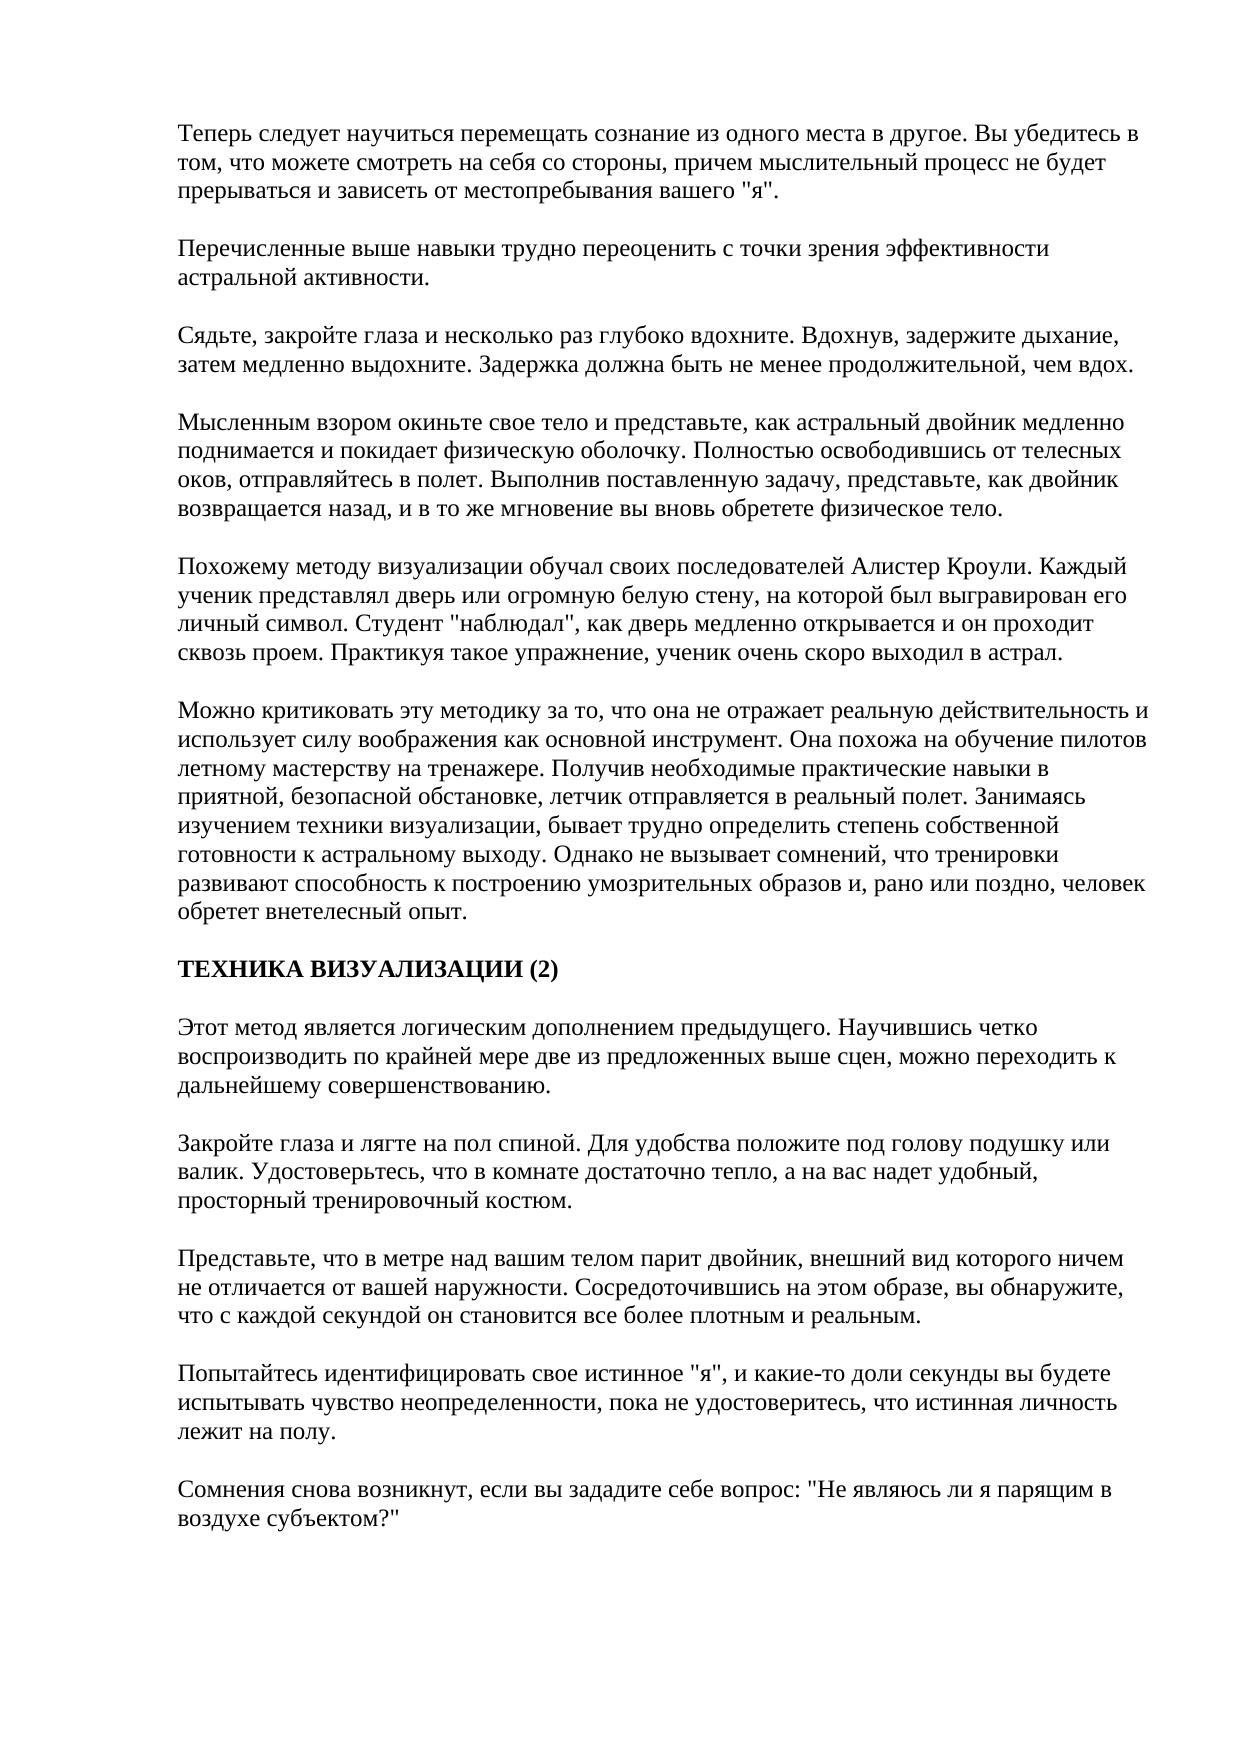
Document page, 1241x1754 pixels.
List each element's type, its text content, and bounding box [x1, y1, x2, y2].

text Мысленным взором окиньте свое тело и представьте, как астральный двойник медленно поднимается и покидает физическую оболочку. Полностью освободившись от телесных оков, отправляйтесь в полет. Выполнив поставленную задачу, представьте, как двойник возвращается назад, и в то же мгновение вы вновь обретете физическое тело. [177, 407, 1152, 522]
text Сомнения снова возникнут, если вы зададите себе вопрос: "Не являюсь ли я парящим в воздухе субъектом?" [177, 1474, 1152, 1531]
text Сядьте, закройте глаза и несколько раз глубоко вдохните. Вдохнув, задержите дыхание, затем медленно выдохните. Задержка должна быть не менее продолжительной, чем вдох. [177, 320, 1152, 378]
text Перечисленные выше навыки трудно переоценить с точки зрения эффективности астральной активности. [177, 233, 1152, 291]
text Можно критиковать эту методику за то, что она не отражает реальную действительность и использует силу воображения как основной инструмент. Она похожа на обучение пилотов летному мастерству на тренажере. Получив необходимые практические навыки в приятной, безопасной обстановке, летчик отправляется в реальный полет. Занимаясь изучением техники визуализации, бывает трудно определить степень собственной готовности к астральному выходу. Однако не вызывает сомнений, что тренировки развивают способность к построению умозрительных образов и, рано или поздно, человек обретет внетелесный опыт. [177, 695, 1152, 925]
text Похожему методу визуализации обучал своих последователей Алистер Кроули. Каждый ученик представлял дверь или огромную белую стену, на которой был выгравирован его личный символ. Студент "наблюдал", как дверь медленно открывается и он проходит сквозь проем. Практикуя такое упражнение, ученик очень скоро выходил в астрал. [177, 551, 1152, 666]
text Этот метод является логическим дополнением предыдущего. Научившись четко воспроизводить по крайней мере две из предложенных выше сцен, можно переходить к дальнейшему совершенствованию. [177, 1012, 1152, 1098]
text Представьте, что в метре над вашим телом парит двойник, внешний вид которого ничем не отличается от вашей наружности. Сосредоточившись на этом образе, вы обнаружите, что с каждой секундой он становится все более плотным и реальным. [177, 1243, 1152, 1329]
text Попытайтесь идентифицировать свое истинное "я", и какие-то доли секунды вы будете испытывать чувство неопределенности, пока не удостоверитесь, что истинная личность лежит на полу. [177, 1358, 1152, 1445]
text Закройте глаза и лягте на пол спиной. Для удобства положите под голову подушку или валик. Удостоверьтесь, что в комнате достаточно тепло, а на вас надет удобный, просторный тренировочный костюм. [177, 1128, 1152, 1214]
text Теперь следует научиться перемещать сознание из одного места в другое. Вы убедитесь в том, что можете смотреть на себя со стороны, причем мыслительный процесс не будет прерываться и зависеть от местопребывания вашего "я". [177, 118, 1152, 204]
subtitle ТЕХНИКА ВИЗУАЛИЗАЦИИ (2) [177, 954, 1152, 983]
